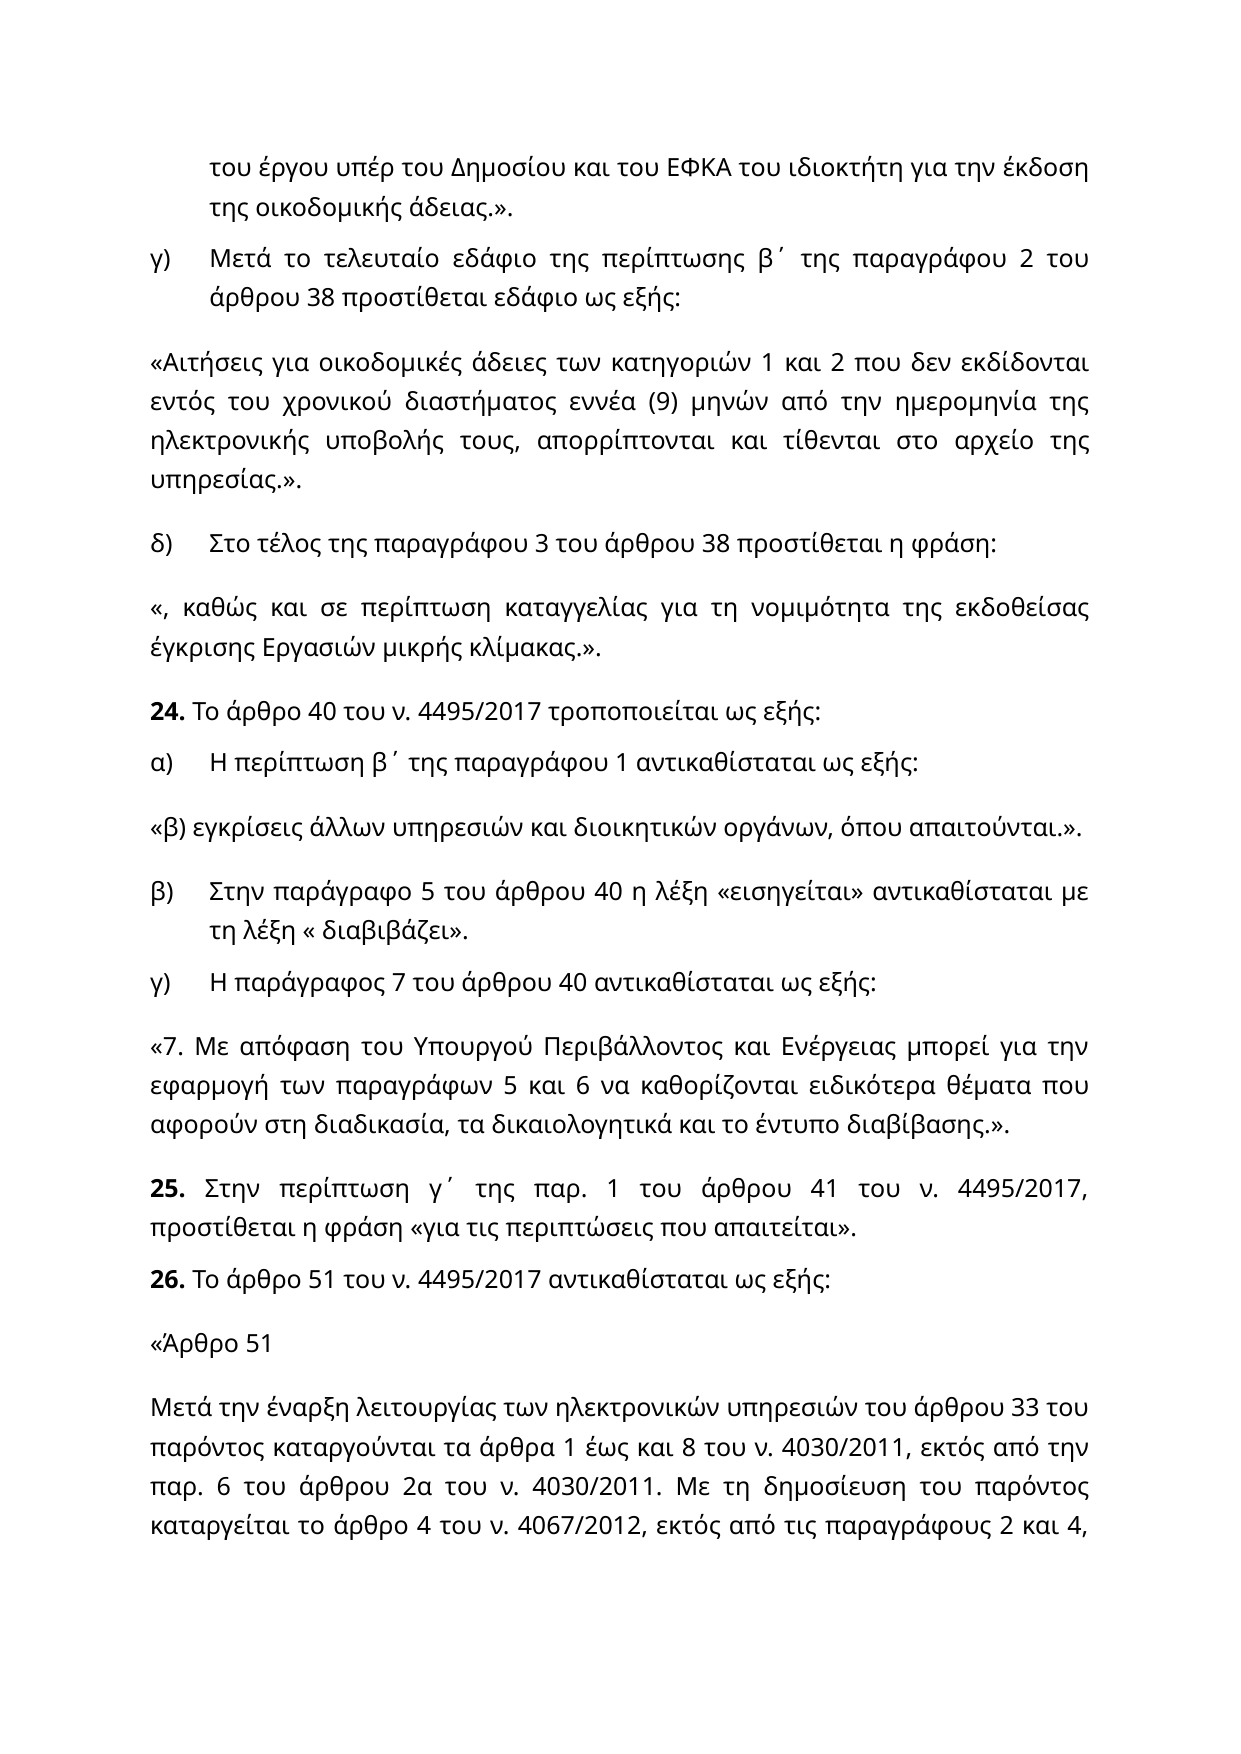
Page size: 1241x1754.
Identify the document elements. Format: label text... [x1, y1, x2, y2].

list δ) Στο τέλος της παραγράφου 3 του άρθρου 38 προστίθεται η φράση: [150, 526, 1090, 560]
text 26. Το άρθρο 51 του ν. 4495/2017 αντικαθίσταται ως εξής: [150, 1262, 1090, 1296]
list του έργου υπέρ του Δημοσίου και του ΕΦΚΑ του ιδιοκτήτη για την έκδοση της οικοδομικής άδειας.». [150, 150, 1090, 223]
text 24. Το άρθρο 40 του ν. 4495/2017 τροποποιείται ως εξής: [150, 693, 1090, 727]
list α) Η περίπτωση β΄ της παραγράφου 1 αντικαθίσταται ως εξής: [150, 745, 1090, 779]
text 25. Στην περίπτωση γ΄ της παρ. 1 του άρθρου 41 του ν. 4495/2017, προστίθεται η φράση «για τις περιπτώσεις που απαιτείται». [150, 1171, 1090, 1244]
text «Αιτήσεις για οικοδομικές άδειες των κατηγοριών 1 και 2 που δεν εκδίδονται εντός του χρονικού διαστήματος εννέα (9) μηνών από την ημερομηνία της ηλεκτρονικής υποβολής τους, απορρίπτονται και τίθενται στο αρχείο της υπηρεσίας.». [150, 344, 1090, 496]
text «β) εγκρίσεις άλλων υπηρεσιών και διοικητικών οργάνων, όπου απαιτούνται.». [150, 809, 1090, 843]
text «7. Με απόφαση του Υπουργού Περιβάλλοντος και Ενέργειας μπορεί για την εφαρμογή των παραγράφων 5 και 6 να καθορίζονται ειδικότερα θέματα που αφορούν στη διαδικασία, τα δικαιολογητικά και το έντυπο διαβίβασης.». [150, 1028, 1090, 1141]
list γ) Η παράγραφος 7 του άρθρου 40 αντικαθίσταται ως εξής: [150, 964, 1090, 998]
text «Άρθρο 51 [150, 1326, 1090, 1360]
list β) Στην παράγραφο 5 του άρθρου 40 η λέξη «εισηγείται» αντικαθίσταται με τη λέξη « διαβιβάζει». [150, 873, 1090, 947]
text Μετά την έναρξη λειτουργίας των ηλεκτρονικών υπηρεσιών του άρθρου 33 του παρόντος καταργούνται τα άρθρα 1 έως και 8 του ν. 4030/2011, εκτός από την παρ. 6 του άρθρου 2α του ν. 4030/2011. Με τη δημοσίευση του παρόντος καταργείται το άρθρο 4 του ν. 4067/2012, εκτός από τις παραγράφους 2 και 4, [150, 1390, 1090, 1542]
list γ) Μετά το τελευταίο εδάφιο της περίπτωσης β΄ της παραγράφου 2 του άρθρου 38 προστίθεται εδάφιο ως εξής: [150, 241, 1090, 314]
text «, καθώς και σε περίπτωση καταγγελίας για τη νομιμότητα της εκδοθείσας έγκρισης Εργασιών μικρής κλίμακας.». [150, 590, 1090, 663]
